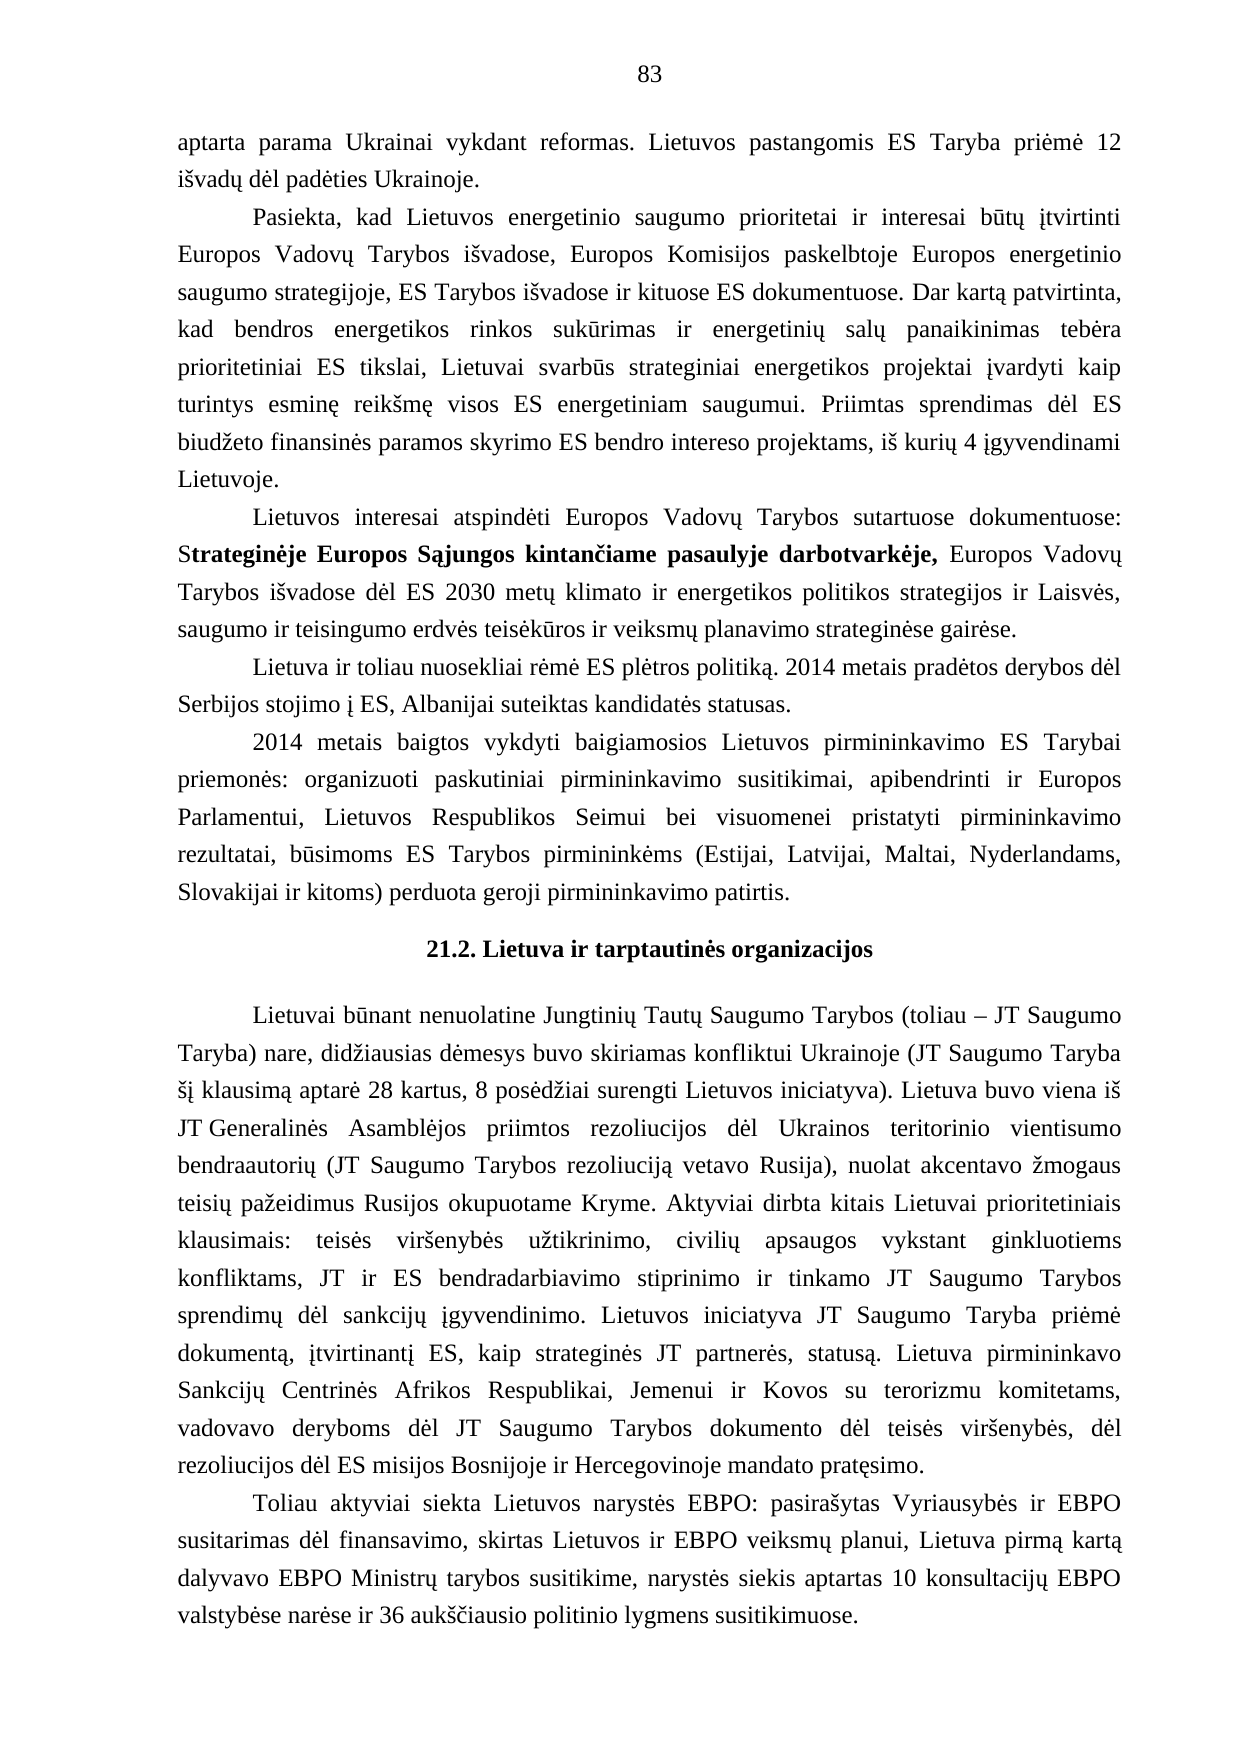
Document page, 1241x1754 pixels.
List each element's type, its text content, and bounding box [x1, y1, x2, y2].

text Pasiekta, kad Lietuvos energetinio saugumo prioritetai ir interesai būtų įtvirtinti Europos Vadovų Tarybos išvadose, Europos Komisijos paskelbtoje Europos energetinio saugumo strategijoje, ES Tarybos išvadose ir kituose ES dokumentuose. Dar kartą patvirtinta, kad bendros energetikos rinkos sukūrimas ir energetinių salų panaikinimas tebėra prioritetiniai ES tikslai, Lietuvai svarbūs strateginiai energetikos projektai įvardyti kaip turintys esminę reikšmę visos ES energetiniam saugumui. Priimtas sprendimas dėl ES biudžeto finansinės paramos skyrimo ES bendro intereso projektams, iš kurių 4 įgyvendinami Lietuvoje. [177, 193, 1122, 493]
text Toliau aktyviai siekta Lietuvos narystės EBPO: pasirašytas Vyriausybės ir EBPO susitarimas dėl finansavimo, skirtas Lietuvos ir EBPO veiksmų planui, Lietuva pirmą kartą dalyvavo EBPO Ministrų tarybos susitikime, narystės siekis aptartas 10 konsultacijų EBPO valstybėse narėse ir 36 aukščiausio politinio lygmens susitikimuose. [177, 1479, 1122, 1629]
text 2014 metais baigtos vykdyti baigiamosios Lietuvos pirmininkavimo ES Tarybai priemonės: organizuoti paskutiniai pirmininkavimo susitikimai, apibendrinti ir Europos Parlamentui, Lietuvos Respublikos Seimui bei visuomenei pristatyti pirmininkavimo rezultatai, būsimoms ES Tarybos pirmininkėms (Estijai, Latvijai, Maltai, Nyderlandams, Slovakijai ir kitoms) perduota geroji pirmininkavimo patirtis. [177, 718, 1122, 906]
text Lietuvai būnant nenuolatine Jungtinių Tautų Saugumo Tarybos (toliau – JT Saugumo Taryba) nare, didžiausias dėmesys buvo skiriamas konfliktui Ukrainoje (JT Saugumo Taryba šį klausimą aptarė 28 kartus, 8 posėdžiai surengti Lietuvos iniciatyva). Lietuva buvo viena iš JT Generalinės Asamblėjos priimtos rezoliucijos dėl Ukrainos teritorinio vientisumo bendraautorių (JT Saugumo Tarybos rezoliuciją vetavo Rusija), nuolat akcentavo žmogaus teisių pažeidimus Rusijos okupuotame Kryme. Aktyviai dirbta kitais Lietuvai prioritetiniais klausimais: teisės viršenybės užtikrinimo, civilių apsaugos vykstant ginkluotiems konfliktams, JT ir ES bendradarbiavimo stiprinimo ir tinkamo JT Saugumo Tarybos sprendimų dėl sankcijų įgyvendinimo. Lietuvos iniciatyva JT Saugumo Taryba priėmė dokumentą, įtvirtinantį ES, kaip strateginės JT partnerės, statusą. Lietuva pirmininkavo Sankcijų Centrinės Afrikos Respublikai, Jemenui ir Kovos su terorizmu komitetams, vadovavo deryboms dėl JT Saugumo Tarybos dokumento dėl teisės viršenybės, dėl rezoliucijos dėl ES misijos Bosnijoje ir Hercegovinoje mandato pratęsimo. [177, 992, 1122, 1479]
text 21.2. Lietuva ir tarptautinės organizacijos [177, 934, 1122, 963]
text Lietuva ir toliau nuosekliai rėmė ES plėtros politiką. 2014 metais pradėtos derybos dėl Serbijos stojimo į ES, Albanijai suteiktas kandidatės statusas. [177, 643, 1122, 718]
text Lietuvos interesai atspindėti Europos Vadovų Tarybos sutartuose dokumentuose: Strateginėje Europos Sąjungos kintančiame pasaulyje darbotvarkėje, Europos Vadovų Tarybos išvadose dėl ES 2030 metų klimato ir energetikos politikos strategijos ir Laisvės, saugumo ir teisingumo erdvės teisėkūros ir veiksmų planavimo strateginėse gairėse. [177, 493, 1122, 643]
text aptarta parama Ukrainai vykdant reformas. Lietuvos pastangomis ES Taryba priėmė 12 išvadų dėl padėties Ukrainoje. [177, 118, 1122, 193]
